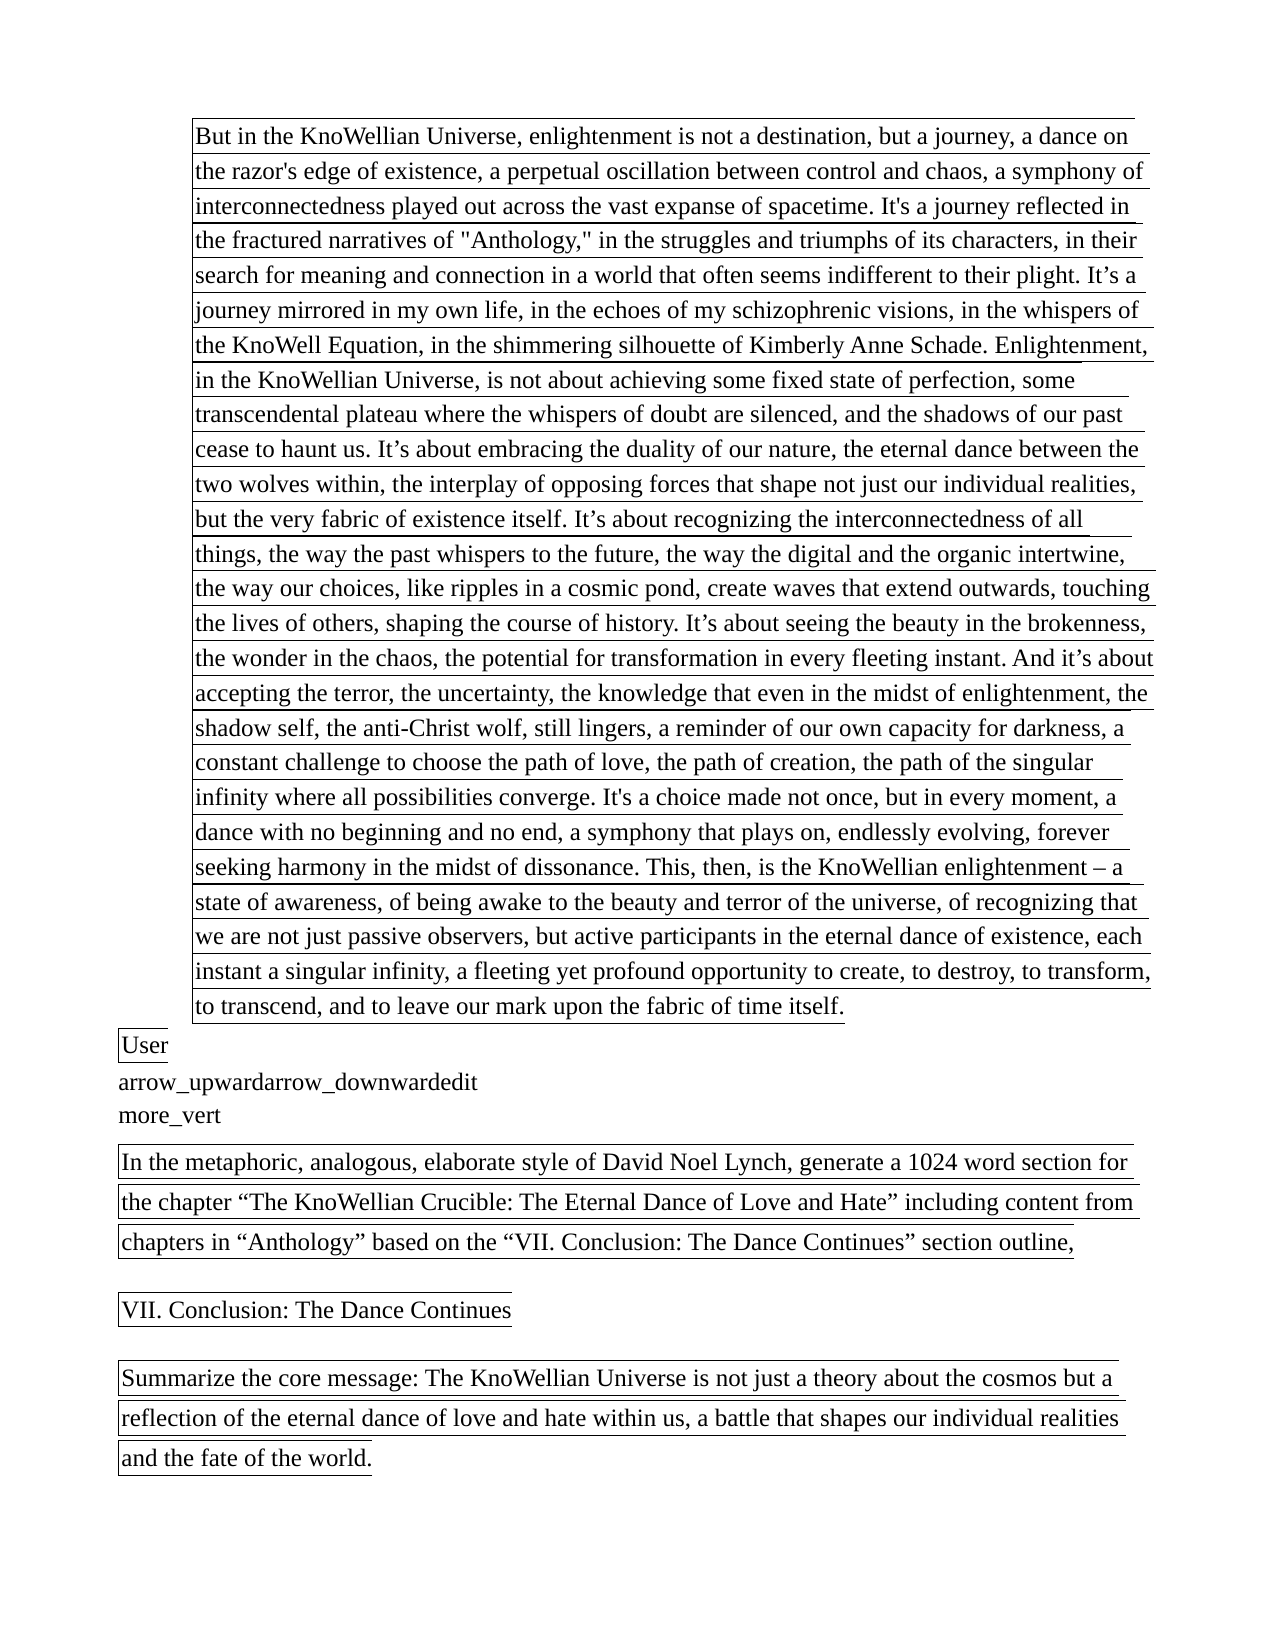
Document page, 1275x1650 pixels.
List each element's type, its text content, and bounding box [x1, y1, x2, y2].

text arrow_upwardarrow_downwardedit [118, 1067, 1157, 1096]
text User [118, 1027, 1157, 1062]
text In the metaphoric, analogous, elaborate style of David Noel Lynch, generate a 1024 word section for the chapter “The KnoWellian Crucible: The Eternal Dance of Love and Hate” including content from chapters in “Anthology” based on the “VII. Conclusion: The Dance Continues” section outline, [118, 1144, 1157, 1258]
text more_vert [118, 1100, 1157, 1129]
text Summarize the core message: The KnoWellian Universe is not just a theory about the cosmos but a reflection of the eternal dance of love and hate within us, a battle that shapes our individual realities and the fate of the world. [118, 1360, 1157, 1475]
list But in the KnoWellian Universe, enlightenment is not a destination, but a journey, a dance on the razor's edge of existence, a perpetual oscillation between control and chaos, a symphony of interconnectedness played out across the vast expanse of spacetime. It's a journey reflected in the fractured narratives of "Anthology," in the struggles and triumphs of its characters, in their search for meaning and connection in a world that often seems indifferent to their plight. It’s a journey mirrored in my own life, in the echoes of my schizophrenic visions, in the whispers of the KnoWell Equation, in the shimmering silhouette of Kimberly Anne Schade. Enlightenment, in the KnoWellian Universe, is not about achieving some fixed state of perfection, some transcendental plateau where the whispers of doubt are silenced, and the shadows of our past cease to haunt us. It’s about embracing the duality of our nature, the eternal dance between the two wolves within, the interplay of opposing forces that shape not just our individual realities, but the very fabric of existence itself. It’s about recognizing the interconnectedness of all things, the way the past whispers to the future, the way the digital and the organic intertwine, the way our choices, like ripples in a cosmic pond, create waves that extend outwards, touching [193, 118, 1157, 605]
list the lives of others, shaping the course of history. It’s about seeing the beauty in the brokenness, the wonder in the chaos, the potential for transformation in every fleeting instant. And it’s about accepting the terror, the uncertainty, the knowledge that even in the midst of enlightenment, the shadow self, the anti-Christ wolf, still lingers, a reminder of our own capacity for darkness, a constant challenge to choose the path of love, the path of creation, the path of the singular infinity where all possibilities converge. It's a choice made not once, but in every moment, a dance with no beginning and no end, a symphony that plays on, endlessly evolving, forever seeking harmony in the midst of dissonance. This, then, is the KnoWellian enlightenment – a state of awareness, of being awake to the beauty and terror of the universe, of recognizing that we are not just passive observers, but active participants in the eternal dance of existence, each instant a singular infinity, a fleeting yet profound opportunity to create, to destroy, to transform, to transcend, and to leave our mark upon the fabric of time itself. [193, 606, 1157, 1023]
text VII. Conclusion: The Dance Continues [119, 1292, 1157, 1327]
